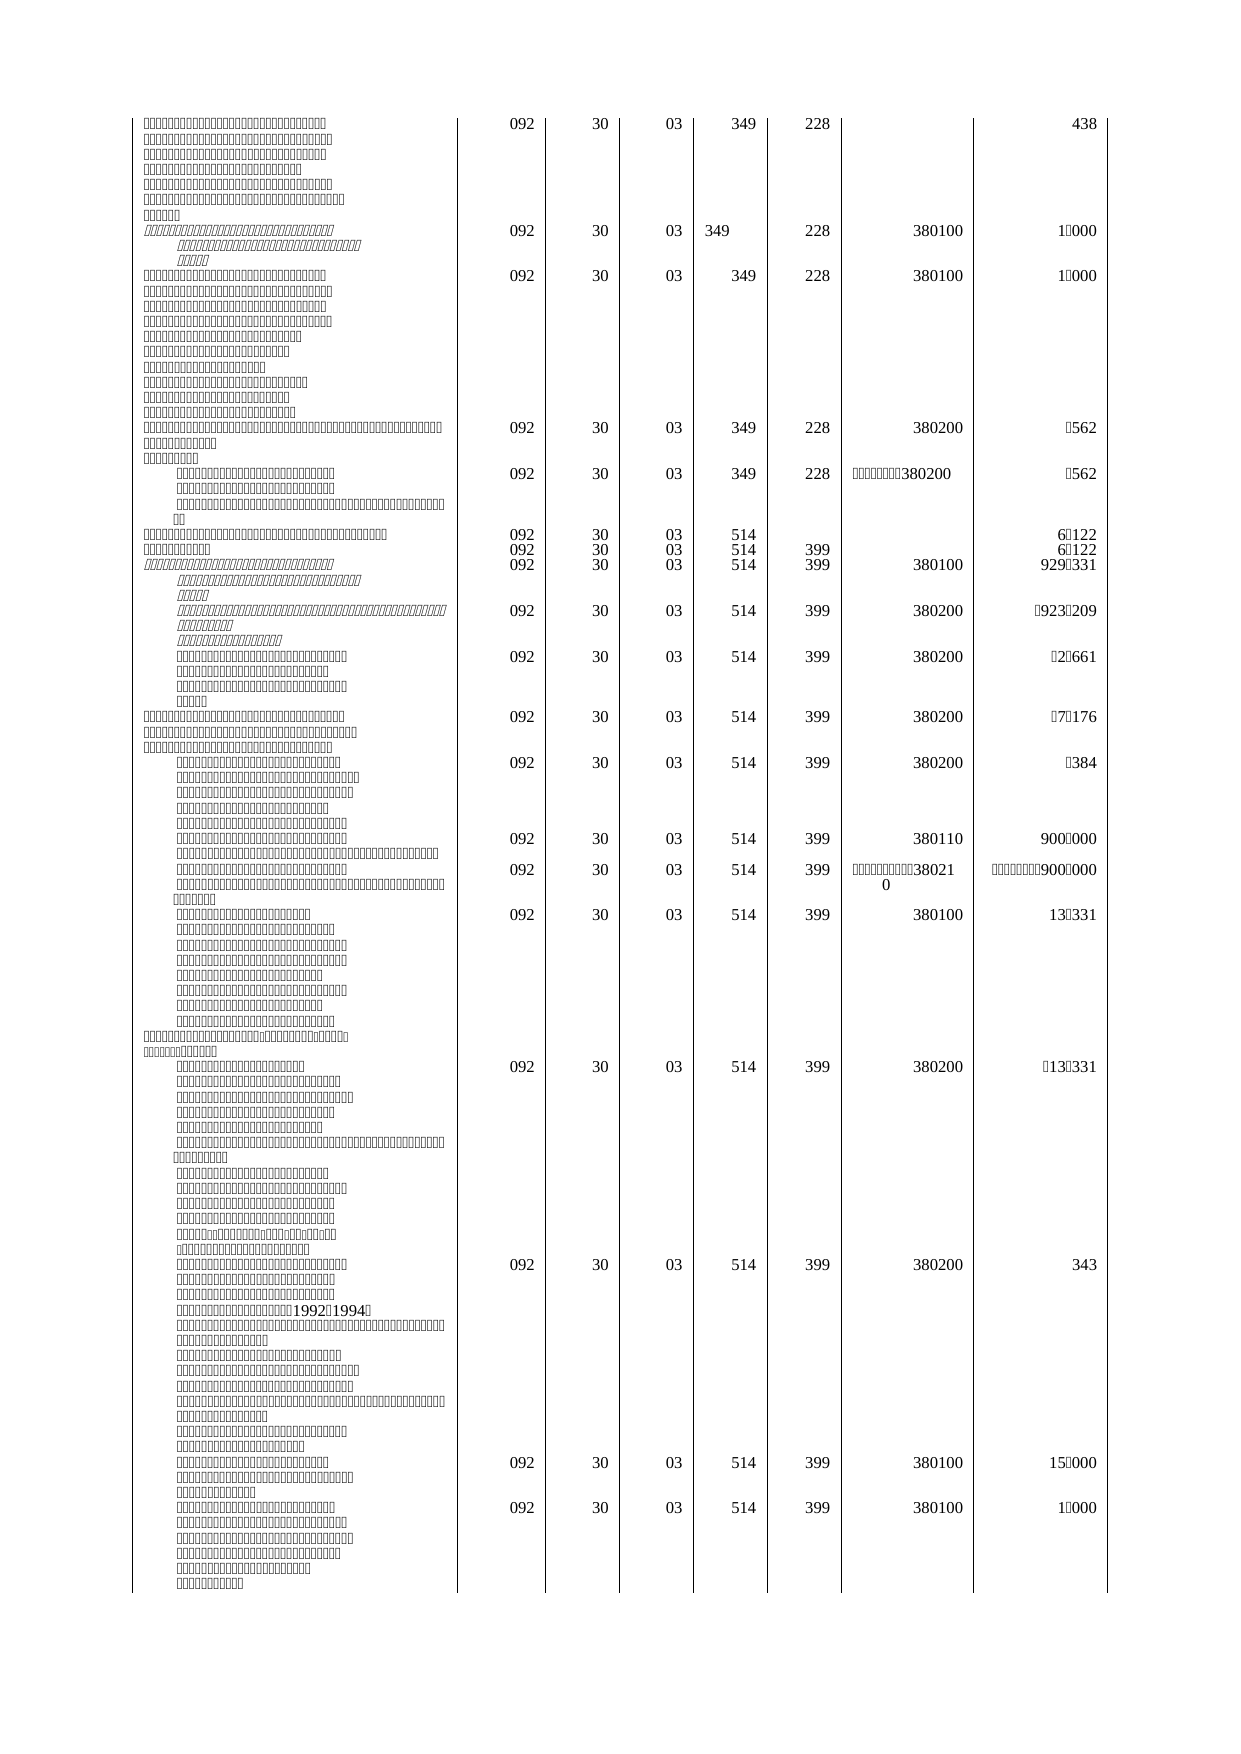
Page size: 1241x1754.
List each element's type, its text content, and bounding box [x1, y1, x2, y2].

table_cell     [133, 650, 457, 711]
table_cell  [458, 1502, 545, 1593]
table_cell  [974, 1502, 1107, 1593]
table_cell  [458, 270, 545, 422]
table_cell  [694, 833, 767, 863]
table_cell  [974, 711, 1107, 757]
table_cell [1108, 544, 1138, 559]
table_cell  [458, 1061, 545, 1259]
table_cell    [133, 711, 457, 757]
table_cell  [842, 757, 973, 833]
table_cell [1108, 605, 1138, 650]
table_cell  [694, 422, 767, 468]
table_cell       [133, 1502, 457, 1593]
table_cell  [620, 757, 693, 833]
table_cell  [842, 1259, 973, 1456]
table_cell  [768, 544, 841, 559]
table_cell [842, 544, 973, 559]
table_cell   [133, 833, 457, 863]
table_cell [1108, 909, 1138, 1061]
table_cell  [768, 833, 841, 863]
table_cell  [768, 650, 841, 711]
table_cell  [842, 863, 973, 909]
table_cell  [974, 225, 1107, 270]
table_cell  [620, 1456, 693, 1502]
table_cell  [620, 863, 693, 909]
table_cell           [133, 909, 457, 1061]
table_cell  [694, 909, 767, 1061]
table_cell  [620, 225, 693, 270]
table_cell  [842, 225, 973, 270]
table_cell  [546, 559, 619, 605]
table_cell            [133, 1259, 457, 1456]
table_cell [1108, 711, 1138, 757]
table_cell [1108, 1502, 1138, 1593]
table_cell [1108, 650, 1138, 711]
table_cell  [694, 757, 767, 833]
table_cell  [546, 1061, 619, 1259]
table_cell  [974, 757, 1107, 833]
table_cell  [974, 544, 1107, 559]
table_cell  [842, 559, 973, 605]
table_cell  [458, 559, 545, 605]
table_cell    [133, 468, 457, 529]
table_cell  [974, 270, 1107, 422]
table_cell  [842, 711, 973, 757]
table_cell  [458, 605, 545, 650]
table_cell    [133, 559, 457, 605]
table_cell [1108, 863, 1138, 909]
table_cell   [133, 605, 457, 650]
table_cell  [694, 1456, 767, 1502]
table_cell  [768, 1061, 841, 1259]
table_cell [842, 118, 973, 224]
table_cell  [842, 1456, 973, 1502]
table_cell  [694, 559, 767, 605]
table_cell  [620, 909, 693, 1061]
table_cell  [620, 833, 693, 863]
table_cell [1108, 757, 1138, 833]
table_cell  [620, 468, 693, 529]
table_cell  [694, 529, 767, 544]
table_cell  [842, 833, 973, 863]
table_cell  [620, 711, 693, 757]
table_cell  [768, 422, 841, 468]
table_cell  [974, 1259, 1107, 1456]
table_cell  [768, 118, 841, 224]
table_cell  [458, 529, 545, 544]
table_cell  [620, 650, 693, 711]
table_cell  [546, 650, 619, 711]
table_cell  [620, 544, 693, 559]
table_cell  [768, 270, 841, 422]
table_cell  [694, 863, 767, 909]
table_cell  [842, 1502, 973, 1593]
table_cell [1108, 270, 1138, 422]
table_cell  [546, 605, 619, 650]
table_cell  [458, 711, 545, 757]
table_cell  [694, 1259, 767, 1456]
table_cell  [768, 863, 841, 909]
table_cell  [546, 1502, 619, 1593]
table_cell   [133, 863, 457, 909]
table_cell [842, 529, 973, 544]
table_cell  [694, 650, 767, 711]
table_cell  [768, 1456, 841, 1502]
table_cell  [620, 118, 693, 224]
table_cell  [546, 909, 619, 1061]
table_cell  [458, 118, 545, 224]
table_cell  [974, 1456, 1107, 1502]
table_cell  [768, 757, 841, 833]
table_cell             [133, 1061, 457, 1259]
table_cell  [620, 422, 693, 468]
table_cell  [974, 863, 1107, 909]
table_cell  [546, 270, 619, 422]
table_cell  [458, 225, 545, 270]
table_cell [1108, 833, 1138, 863]
table_cell   [133, 422, 457, 468]
table_cell  [974, 559, 1107, 605]
table_cell  [458, 757, 545, 833]
table_cell  [458, 544, 545, 559]
table_cell  [974, 909, 1107, 1061]
table_cell  [974, 1061, 1107, 1259]
table_cell      [133, 757, 457, 833]
table_cell  [620, 1061, 693, 1259]
table_cell  [458, 1456, 545, 1502]
table_cell [768, 529, 841, 544]
table_cell [1108, 1061, 1138, 1259]
table_cell  [694, 544, 767, 559]
table_cell  [694, 1061, 767, 1259]
table_cell [1108, 559, 1138, 605]
table_cell  [974, 650, 1107, 711]
table_cell  [620, 1502, 693, 1593]
table_cell  [842, 1061, 973, 1259]
table_cell  [842, 468, 973, 529]
table_cell  [974, 529, 1107, 544]
table_cell  [694, 468, 767, 529]
table_cell  [842, 650, 973, 711]
table_cell  [458, 909, 545, 1061]
table_cell  [546, 118, 619, 224]
table_cell [1108, 225, 1138, 270]
table_cell  [620, 270, 693, 422]
table_cell  [974, 605, 1107, 650]
table_cell  [620, 1259, 693, 1456]
table_cell  [842, 909, 973, 1061]
table_cell  [974, 118, 1107, 224]
table_cell  [768, 1502, 841, 1593]
table_cell  [546, 863, 619, 909]
table_cell  [546, 529, 619, 544]
table_cell  [620, 559, 693, 605]
table_cell [1108, 529, 1138, 544]
table_cell  [768, 468, 841, 529]
table_cell  [546, 544, 619, 559]
table_cell  [133, 529, 457, 544]
table_cell  [694, 118, 767, 224]
table_cell  [546, 711, 619, 757]
table_cell        [133, 118, 457, 224]
table_cell  [546, 757, 619, 833]
table_cell  [458, 650, 545, 711]
table_cell  [458, 863, 545, 909]
table_cell [1108, 1259, 1138, 1456]
table_cell  [458, 833, 545, 863]
table_cell  [842, 605, 973, 650]
table_cell  [694, 270, 767, 422]
table_cell  [694, 605, 767, 650]
table_cell  [974, 833, 1107, 863]
table_cell  [768, 909, 841, 1061]
table_cell  [694, 225, 767, 270]
table_cell  [768, 711, 841, 757]
table_cell [1108, 468, 1138, 529]
table_cell  [768, 1259, 841, 1456]
table_cell  [546, 1456, 619, 1502]
table_cell  [546, 422, 619, 468]
table_cell  [768, 225, 841, 270]
table_cell  [546, 833, 619, 863]
table_cell  [458, 422, 545, 468]
table_cell  [546, 225, 619, 270]
table_cell  [458, 1259, 545, 1456]
table_cell  [546, 1259, 619, 1456]
table_cell  [620, 529, 693, 544]
table_cell  [694, 711, 767, 757]
table_cell [1108, 1456, 1138, 1502]
table_cell  [546, 468, 619, 529]
table_cell  [974, 468, 1107, 529]
table_cell  [620, 605, 693, 650]
table_cell    [133, 225, 457, 270]
table_cell  [842, 422, 973, 468]
table_cell  [768, 605, 841, 650]
table_cell  [694, 1502, 767, 1593]
table_cell [1108, 118, 1138, 224]
table_cell           [133, 270, 457, 422]
table_cell [1108, 422, 1138, 468]
table_cell  [842, 270, 973, 422]
table_cell  [768, 559, 841, 605]
table_cell  [133, 544, 457, 559]
table_cell  [974, 422, 1107, 468]
table_cell    [133, 1456, 457, 1502]
table_cell  [458, 468, 545, 529]
